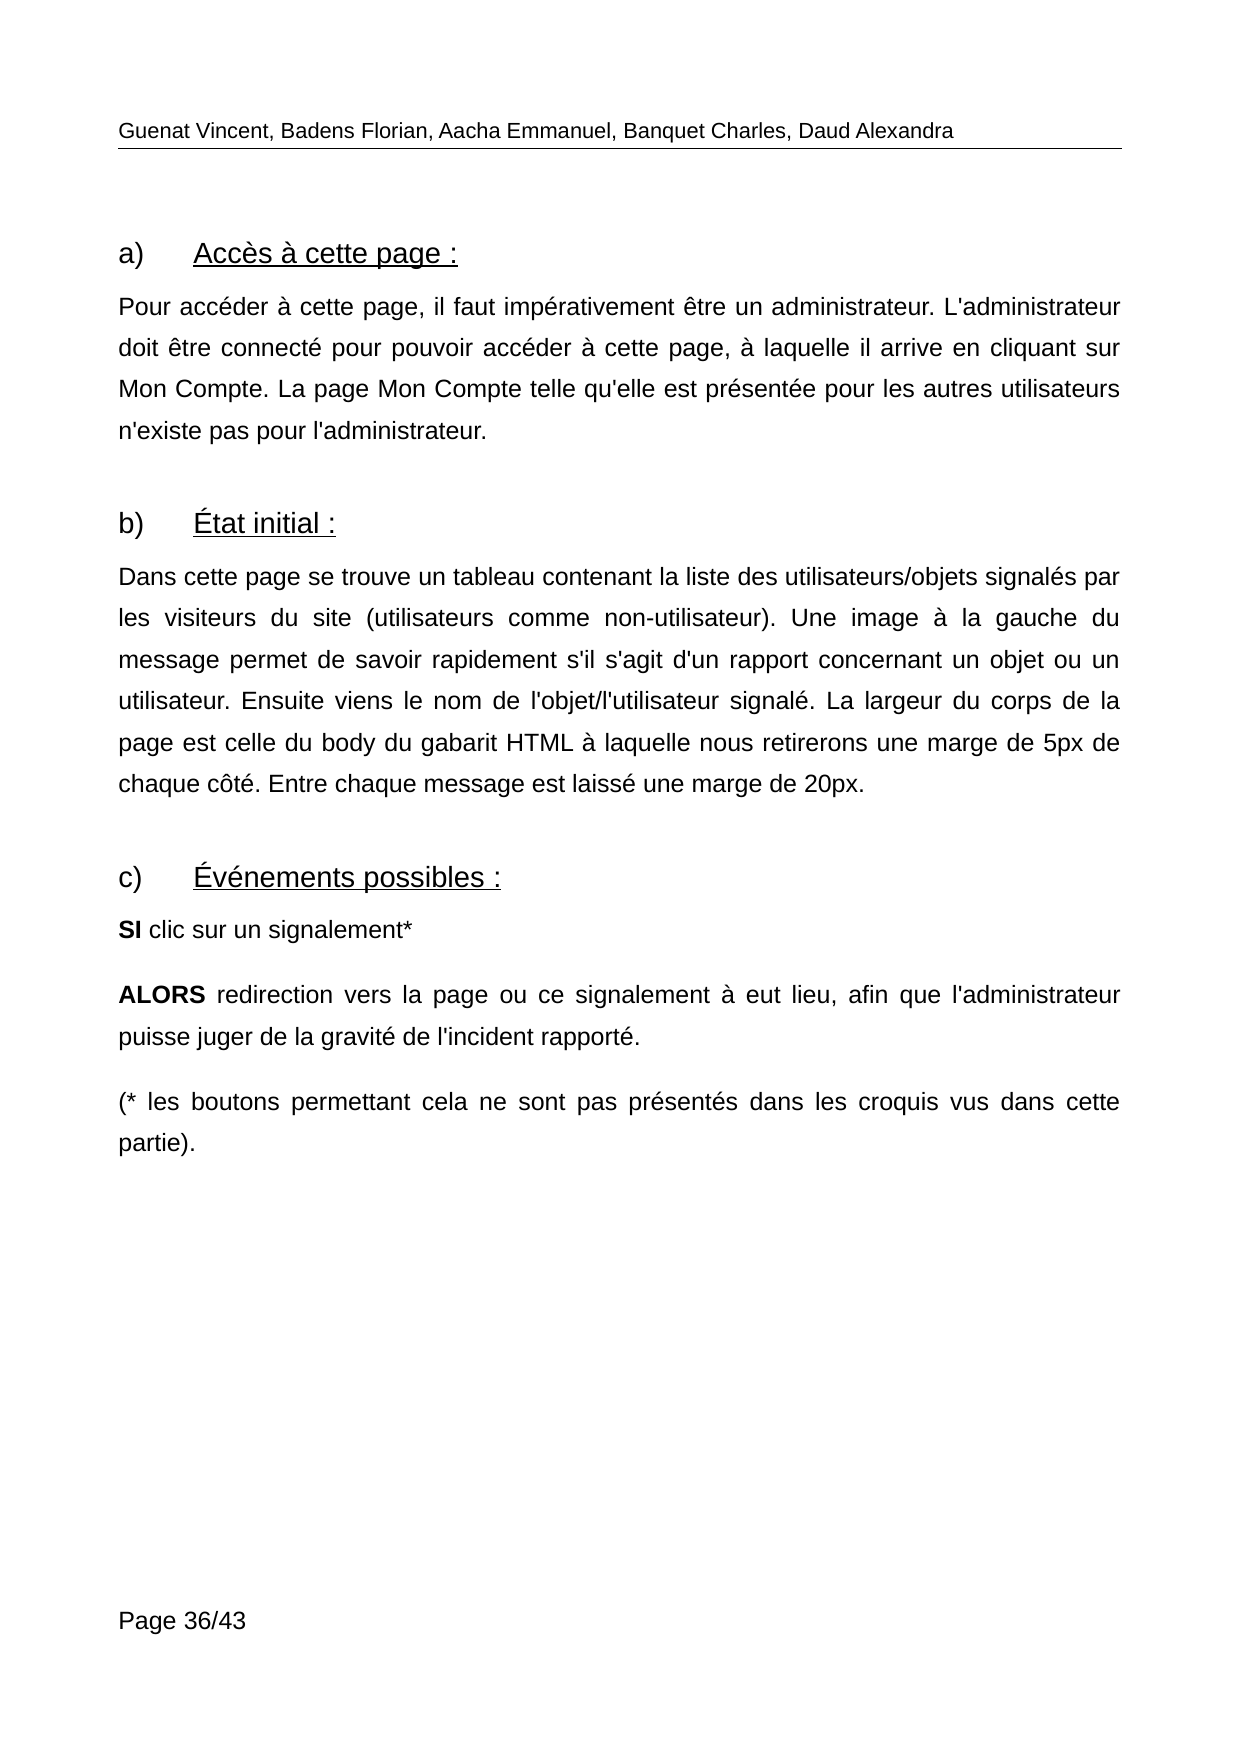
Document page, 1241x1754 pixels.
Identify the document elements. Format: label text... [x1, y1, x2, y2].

text Pour accéder à cette page, il faut impérativement être un administrateur. L'administrateur doit être connecté pour pouvoir accéder à cette page, à laquelle il arrive en cliquant sur Mon Compte. La page Mon Compte telle qu'elle est présentée pour les autres utilisateurs n'existe pas pour l'administrateur. [118, 282, 1122, 447]
text ALORS redirection vers la page ou ce signalement à eut lieu, afin que l'administrateur puisse juger de la gravité de l'incident rapporté. [118, 971, 1122, 1053]
subtitle Accès à cette page : [118, 236, 1122, 270]
subtitle État initial : [118, 507, 1122, 540]
text SI clic sur un signalement* [118, 906, 1122, 947]
text Dans cette page se trouve un tableau contenant la liste des utilisateurs/objets signalés par les visiteurs du site (utilisateurs comme non-utilisateur). Une image à la gauche du message permet de savoir rapidement s'il s'agit d'un rapport concernant un objet ou un utilisateur. Ensuite viens le nom de l'objet/l'utilisateur signalé. La largeur du corps de la page est celle du body du gabarit HTML à laquelle nous retirerons une marge de 5px de chaque côté. Entre chaque message est laissé une marge de 20px. [118, 552, 1122, 801]
text (* les boutons permettant cela ne sont pas présentés dans les croquis vus dans cette partie). [118, 1077, 1122, 1160]
subtitle Événements possibles : [118, 860, 1122, 893]
